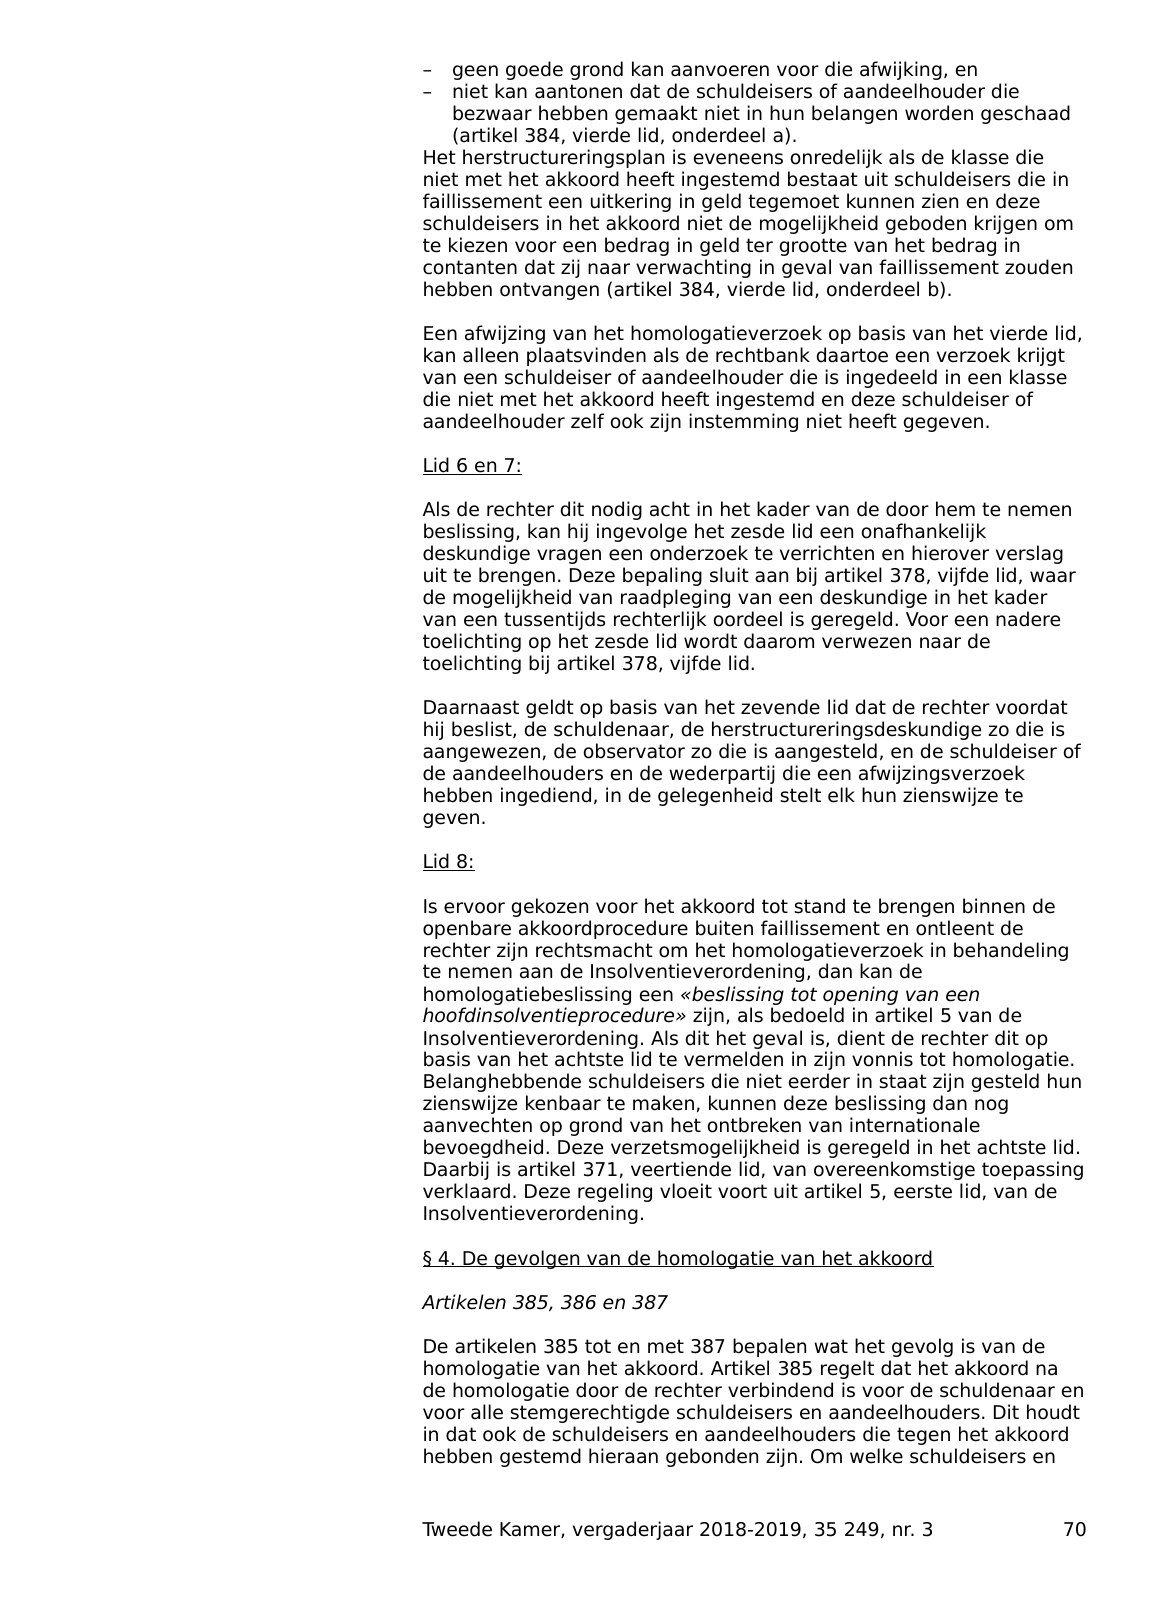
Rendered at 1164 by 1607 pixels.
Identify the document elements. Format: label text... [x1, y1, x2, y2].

subtitle Lid 8: [422, 851, 1087, 873]
text De artikelen 385 tot en met 387 bepalen wat het gevolg is van de homologatie van het akkoord. Artikel 385 regelt dat het akkoord na de homologatie door de rechter verbindend is voor de schuldenaar en voor alle stemgerechtigde schuldeisers en aandeelhouders. Dit houdt in dat ook de schuldeisers en aandeelhouders die tegen het akkoord hebben gestemd hieraan gebonden zijn. Om welke schuldeisers en [422, 1336, 1087, 1468]
subtitle Lid 6 en 7: [422, 455, 1087, 477]
text Als de rechter dit nodig acht in het kader van de door hem te nemen beslissing, kan hij ingevolge het zesde lid een onafhankelijk deskundige vragen een onderzoek te verrichten en hierover verslag uit te brengen. Deze bepaling sluit aan bij artikel 378, vijfde lid, waar de mogelijkheid van raadpleging van een deskundige in het kader van een tussentijds rechterlijk oordeel is geregeld. Voor een nadere toelichting op het zesde lid wordt daarom verwezen naar de toelichting bij artikel 378, vijfde lid. [422, 499, 1087, 675]
text Een afwijzing van het homologatieverzoek op basis van het vierde lid, kan alleen plaatsvinden als de rechtbank daartoe een verzoek krijgt van een schuldeiser of aandeelhouder die is ingedeeld in een klasse die niet met het akkoord heeft ingestemd en deze schuldeiser of aandeelhouder zelf ook zijn instemming niet heeft gegeven. [422, 323, 1087, 433]
text – niet kan aantonen dat de schuldeisers of aandeelhouder die bezwaar hebben gemaakt niet in hun belangen worden geschaad (artikel 384, vierde lid, onderdeel a). [422, 81, 1087, 147]
subtitle Artikelen 385, 386 en 387 [422, 1292, 1087, 1313]
text Is ervoor gekozen voor het akkoord tot stand te brengen binnen de openbare akkoordprocedure buiten faillissement en ontleent de rechter zijn rechtsmacht om het homologatieverzoek in behandeling te nemen aan de Insolventieverordening, dan kan de homologatiebeslissing een «beslissing tot opening van een hoofdinsolventieprocedure» zijn, als bedoeld in artikel 5 van de Insolventieverordening. Als dit het geval is, dient de rechter dit op basis van het achtste lid te vermelden in zijn vonnis tot homologatie. Belanghebbende schuldeisers die niet eerder in staat zijn gesteld hun zienswijze kenbaar te maken, kunnen deze beslissing dan nog aanvechten op grond van het ontbreken van internationale bevoegdheid. Deze verzetsmogelijkheid is geregeld in het achtste lid. Daarbij is artikel 371, veertiende lid, van overeenkomstige toepassing verklaard. Deze regeling vloeit voort uit artikel 5, eerste lid, van de Insolventieverordening. [422, 896, 1087, 1225]
text Daarnaast geldt op basis van het zevende lid dat de rechter voordat hij beslist, de schuldenaar, de herstructureringsdeskundige zo die is aangewezen, de observator zo die is aangesteld, en de schuldeiser of de aandeelhouders en de wederpartij die een afwijzingsverzoek hebben ingediend, in de gelegenheid stelt elk hun zienswijze te geven. [422, 697, 1087, 829]
text – geen goede grond kan aanvoeren voor die afwijking, en [422, 59, 1087, 81]
text Het herstructureringsplan is eveneens onredelijk als de klasse die niet met het akkoord heeft ingestemd bestaat uit schuldeisers die in faillissement een uitkering in geld tegemoet kunnen zien en deze schuldeisers in het akkoord niet de mogelijkheid geboden krijgen om te kiezen voor een bedrag in geld ter grootte van het bedrag in contanten dat zij naar verwachting in geval van faillissement zouden hebben ontvangen (artikel 384, vierde lid, onderdeel b). [422, 147, 1087, 301]
subtitle § 4. De gevolgen van de homologatie van het akkoord [422, 1247, 1087, 1269]
